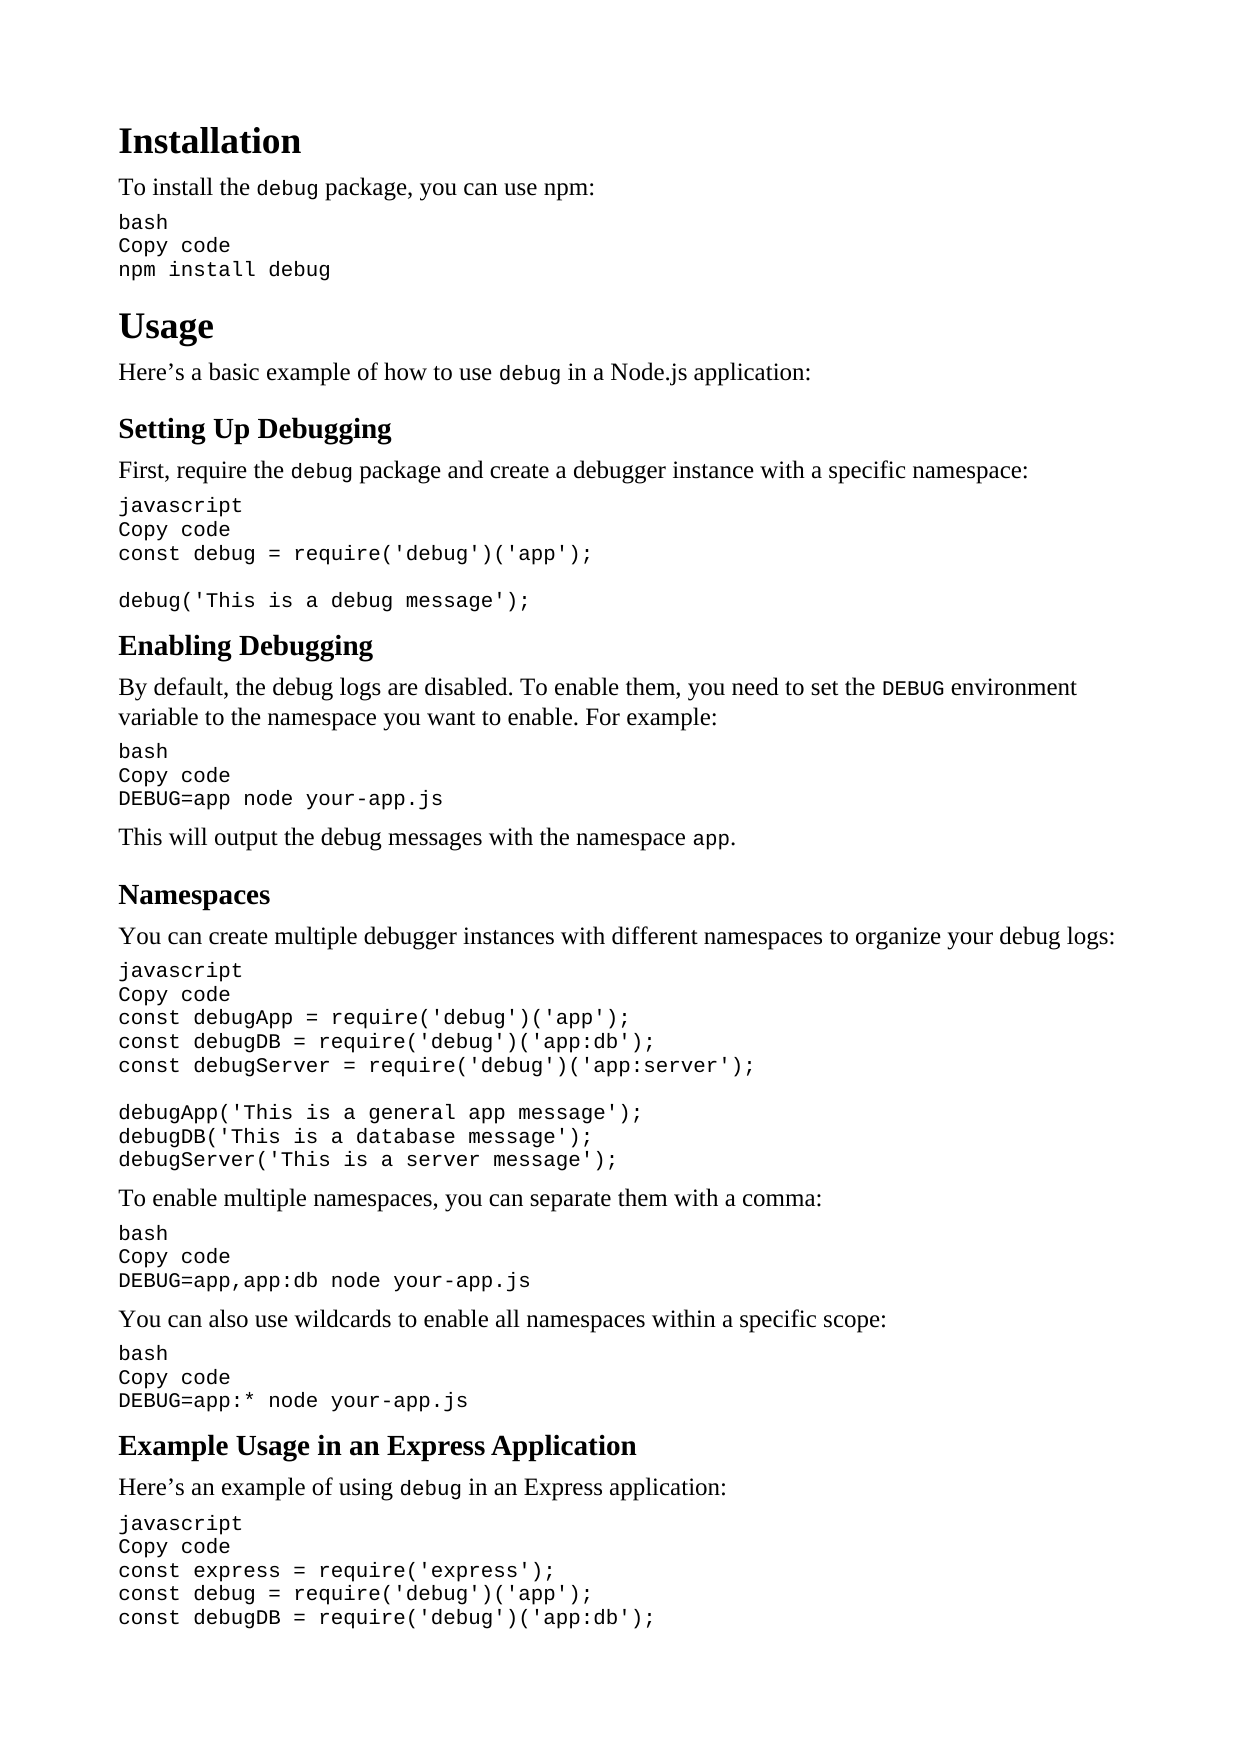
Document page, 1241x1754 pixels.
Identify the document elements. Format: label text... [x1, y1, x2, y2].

subtitle Installation [118, 118, 1122, 161]
text npm install debug [118, 259, 1122, 283]
text Here’s an example of using debug in an Express application: [118, 1472, 1122, 1502]
text Copy code [118, 235, 1122, 259]
text Copy code [118, 1536, 1122, 1560]
text bash [118, 741, 1122, 765]
text debugApp('This is a general app message'); [118, 1102, 1122, 1126]
text const debugServer = require('debug')('app:server'); [118, 1055, 1122, 1078]
text const debugApp = require('debug')('app'); [118, 1007, 1122, 1031]
subtitle Setting Up Debugging [118, 412, 1122, 445]
text To install the debug package, you can use npm: [118, 172, 1122, 201]
text javascript [118, 496, 1122, 519]
subtitle Namespaces [118, 877, 1122, 911]
text const debugDB = require('debug')('app:db'); [118, 1031, 1122, 1055]
text javascript [118, 960, 1122, 984]
text Copy code [118, 1367, 1122, 1390]
text const express = require('express'); [118, 1560, 1122, 1583]
text Copy code [118, 1246, 1122, 1270]
text debug('This is a debug message'); [118, 590, 1122, 614]
text By default, the debug logs are disabled. To enable them, you need to set the DEBUG environment variable to the namespace you want to enable. For example: [118, 672, 1122, 731]
text javascript [118, 1512, 1122, 1536]
text Copy code [118, 519, 1122, 543]
text Copy code [118, 984, 1122, 1007]
subtitle Usage [118, 303, 1122, 347]
text DEBUG=app:* node your-app.js [118, 1390, 1122, 1414]
text bash [118, 1222, 1122, 1246]
text Copy code [118, 765, 1122, 788]
subtitle Enabling Debugging [118, 628, 1122, 662]
text debugDB('This is a database message'); [118, 1126, 1122, 1149]
text bash [118, 1343, 1122, 1367]
text This will output the debug messages with the namespace app. [118, 822, 1122, 852]
text First, require the debug package and create a debugger instance with a specific namespace: [118, 456, 1122, 485]
text bash [118, 212, 1122, 235]
text Here’s a basic example of how to use debug in a Node.js application: [118, 357, 1122, 387]
text To enable multiple namespaces, you can separate them with a comma: [118, 1183, 1122, 1212]
text const debug = require('debug')('app'); [118, 543, 1122, 566]
text debugServer('This is a server message'); [118, 1149, 1122, 1173]
text const debugDB = require('debug')('app:db'); [118, 1607, 1122, 1631]
text DEBUG=app node your-app.js [118, 788, 1122, 812]
text DEBUG=app,app:db node your-app.js [118, 1270, 1122, 1293]
text You can create multiple debugger instances with different namespaces to organize your debug logs: [118, 921, 1122, 950]
subtitle Example Usage in an Express Application [118, 1428, 1122, 1462]
text You can also use wildcards to enable all namespaces within a specific scope: [118, 1304, 1122, 1333]
text const debug = require('debug')('app'); [118, 1583, 1122, 1607]
